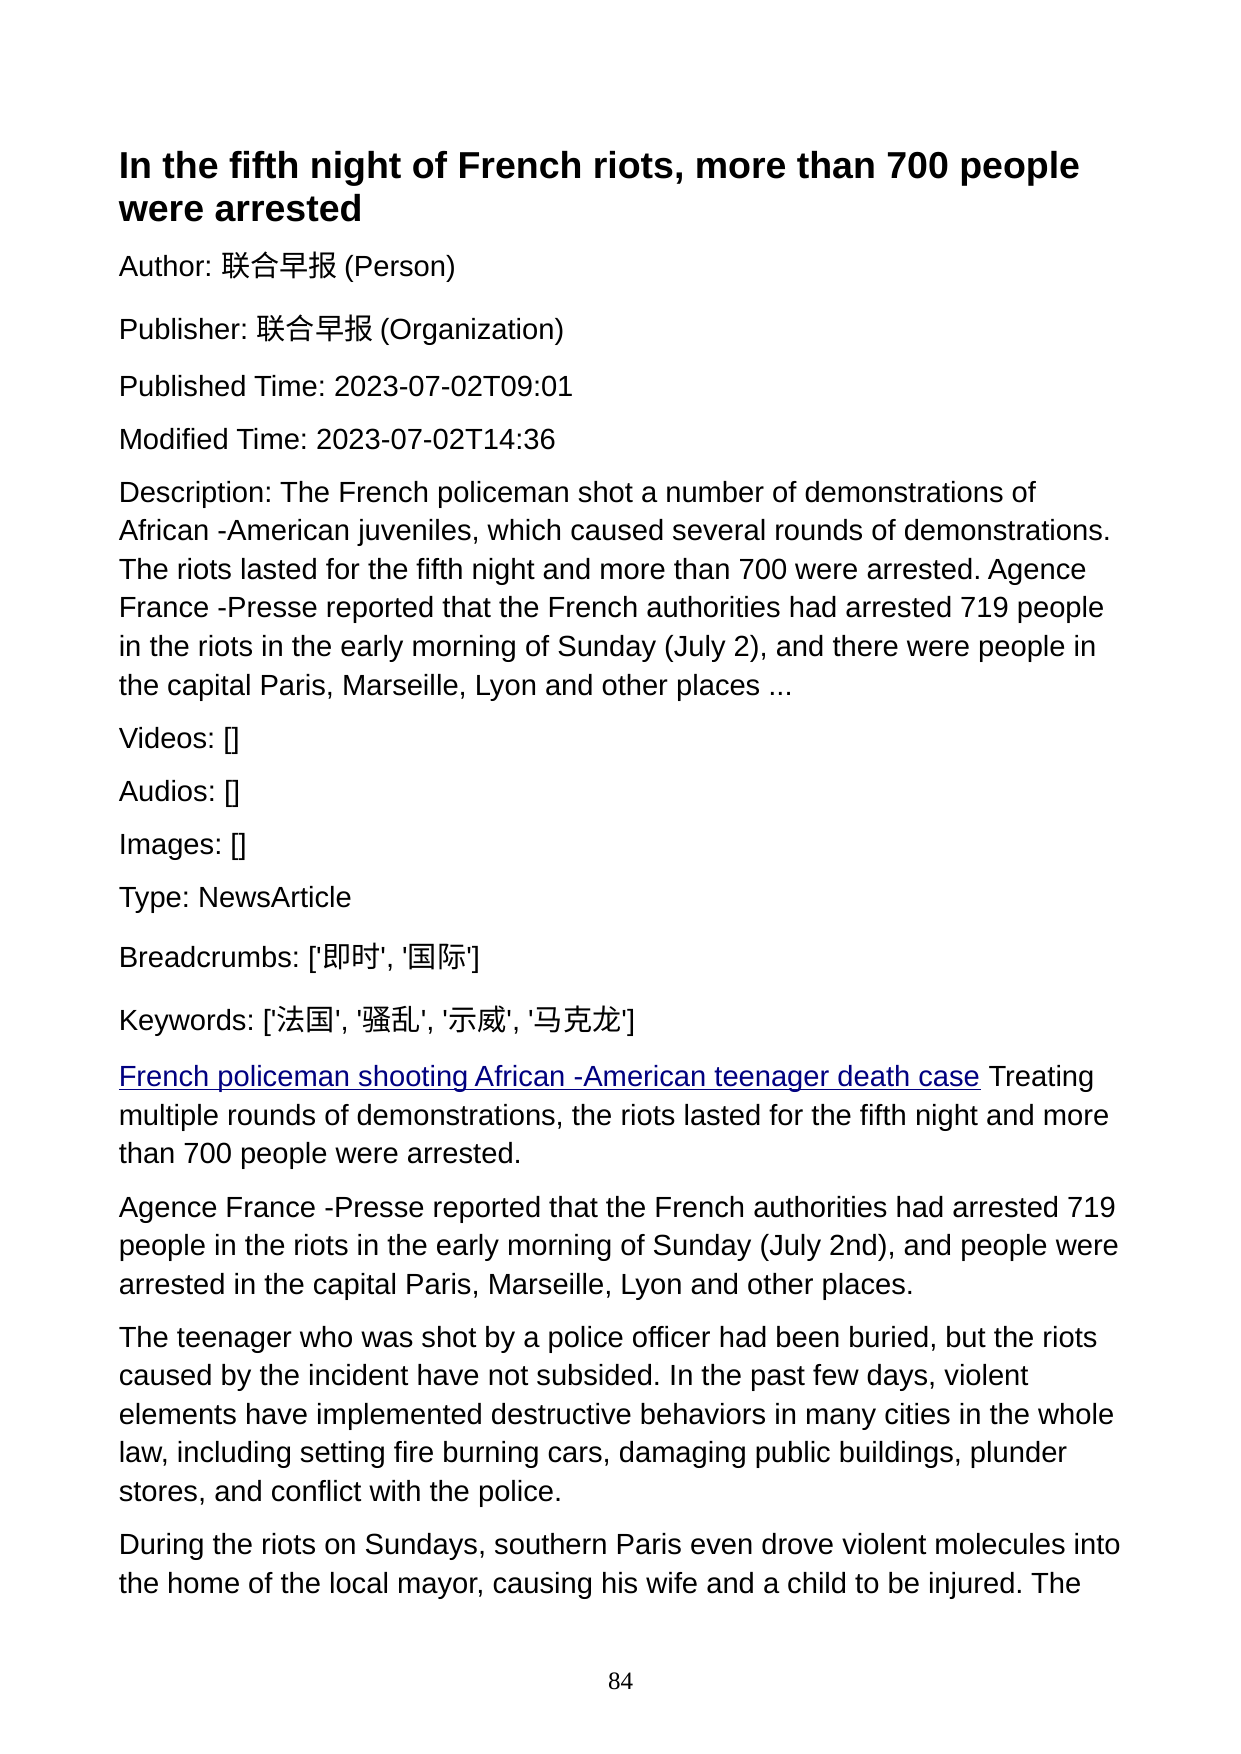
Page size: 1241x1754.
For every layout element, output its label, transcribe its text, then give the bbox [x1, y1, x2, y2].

text French policeman shooting African -American teenager death case Treating multiple rounds of demonstrations, the riots lasted for the fifth night and more than 700 people were arrested. [118, 1059, 1122, 1170]
text Agence France -Presse reported that the French authorities had arrested 719 people in the riots in the early morning of Sunday (July 2nd), and people were arrested in the capital Paris, Marseille, Lyon and other places. [118, 1189, 1122, 1300]
text Author: 联合早报 (Person) [118, 242, 1122, 284]
text Publisher: 联合早报 (Organization) [118, 305, 1122, 348]
text Breadcrumbs: ['即时', '国际'] [118, 933, 1122, 975]
text Images: [] [118, 827, 1122, 860]
text Published Time: 2023-07-02T09:01 [118, 368, 1122, 402]
text Videos: [] [118, 721, 1122, 754]
text The teenager who was shot by a police officer had been buried, but the riots caused by the incident have not subsided. In the past few days, violent elements have implemented destructive behaviors in many cities in the whole law, including setting fire burning cars, damaging public buildings, plunder stores, and conflict with the police. [118, 1320, 1122, 1507]
text Description: The French policeman shot a number of demonstrations of African -American juveniles, which caused several rounds of demonstrations. The riots lasted for the fifth night and more than 700 were arrested. Agence France -Presse reported that the French authorities had arrested 719 people in the riots in the early morning of Sunday (July 2), and there were people in the capital Paris, Marseille, Lyon and other places ... [118, 475, 1122, 701]
text Keywords: ['法国', '骚乱', '示威', '马克龙'] [118, 996, 1122, 1038]
subtitle In the fifth night of French riots, more than 700 people were arrested [118, 143, 1122, 230]
text Audios: [] [118, 774, 1122, 807]
text During the riots on Sundays, southern Paris even drove violent molecules into the home of the local mayor, causing his wife and a child to be injured. The [118, 1527, 1122, 1599]
text Modified Time: 2023-07-02T14:36 [118, 422, 1122, 455]
text Type: NewsArticle [118, 880, 1122, 913]
